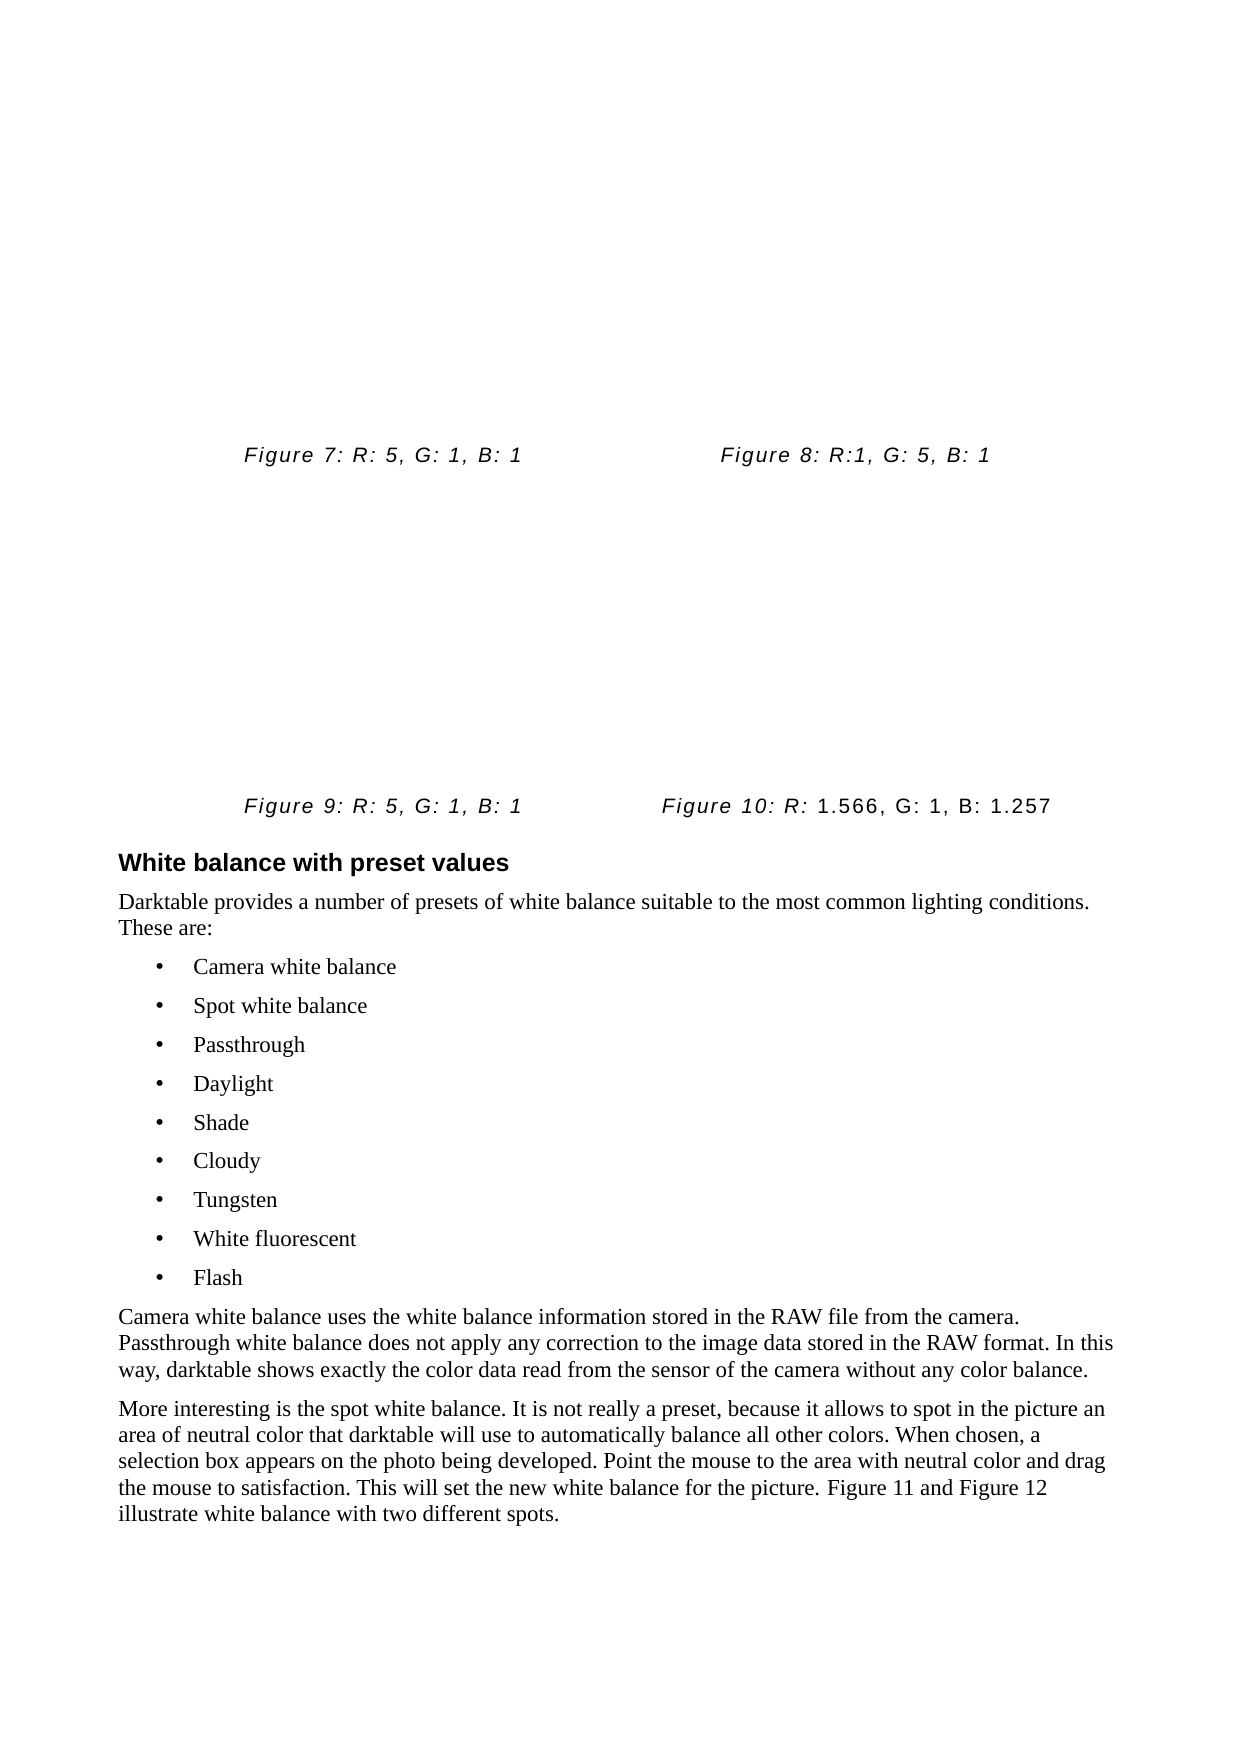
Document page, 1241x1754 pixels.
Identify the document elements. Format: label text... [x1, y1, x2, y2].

list Camera white balance [156, 953, 1122, 980]
list Daylight [156, 1070, 1122, 1096]
text Darktable provides a number of presets of white balance suitable to the most common lighting conditions. These are: [118, 888, 1122, 941]
list Shade [156, 1109, 1122, 1135]
list Passthrough [156, 1031, 1122, 1057]
subtitle White balance with preset values [118, 118, 1122, 876]
list Spot white balance [156, 992, 1122, 1018]
text Figure 7: R: 1.566, G: 1, B: 1.257 [650, 481, 1063, 817]
text Camera white balance uses the white balance information stored in the RAW file from the camera. Passthrough white balance does not apply any correction to the image data stored in the RAW format. In this way, darktable shows exactly the color data read from the sensor of the camera without any color balance. [118, 1303, 1122, 1382]
list Flash [156, 1264, 1122, 1291]
list White fluorescent [156, 1225, 1122, 1252]
list Cloudy [156, 1148, 1122, 1174]
text More interesting is the spot white balance. It is not really a preset, because it allows to spot in the picture an area of neutral color that darktable will use to automatically balance all other colors. When chosen, a selection box appears on the photo being developed. Point the mouse to the area with neutral color and drag the mouse to satisfaction. This will set the new white balance for the picture. Figure 12 and Figure 11 illustrate white balance with two different spots. [118, 1394, 1122, 1526]
text Figure 9: R: 5, G: 1, B: 1 [177, 130, 590, 467]
text Figure 10: R:1, G: 5, B: 1 [650, 130, 1063, 467]
list Tungsten [156, 1186, 1122, 1213]
text Figure 8: R: 5, G: 1, B: 1 [177, 481, 590, 817]
